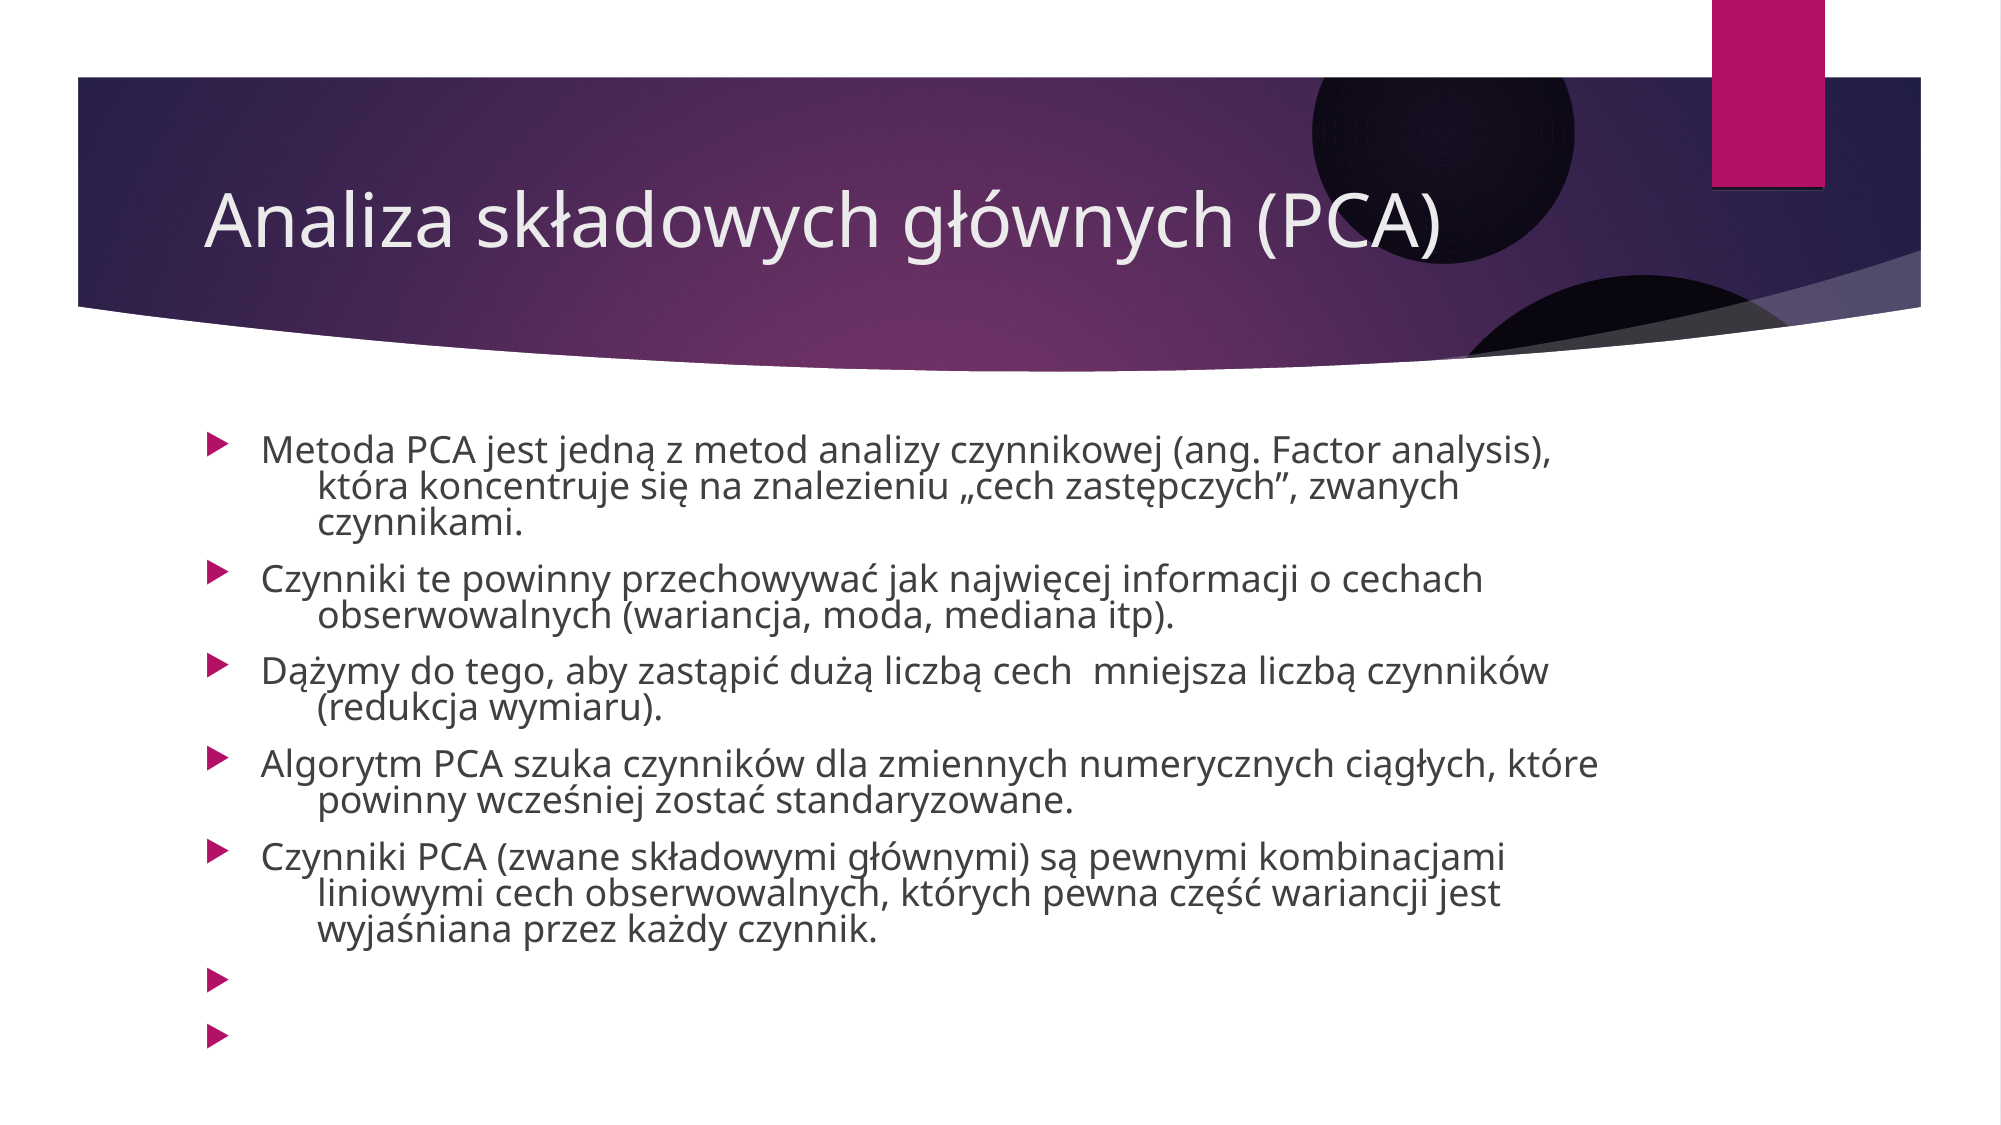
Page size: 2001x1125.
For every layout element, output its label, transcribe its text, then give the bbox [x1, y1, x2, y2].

title Analiza składowych głównych (PCA) [189, 159, 1627, 276]
list Metoda PCA jest jedną z metod analizy czynnikowej (ang. Factor analysis), która koncentruje się na znalezieniu „cech zastępczych”, zwanych czynnikami. Czynniki te powinny przechowywać jak najwięcej informacji o cechach obserwowalnych (wariancja, moda, mediana itp). Dążymy do tego, aby zastąpić dużą liczbą cech mniejsza liczbą czynników (redukcja wymiaru). Algorytm PCA szuka czynników dla zmiennych numerycznych ciągłych, które powinny wcześniej zostać standaryzowane. Czynniki PCA (zwane składowymi głównymi) są pewnymi kombinacjami liniowymi cech obserwowalnych, których pewna część wariancji jest wyjaśniana przez każdy czynnik. [189, 427, 1638, 988]
